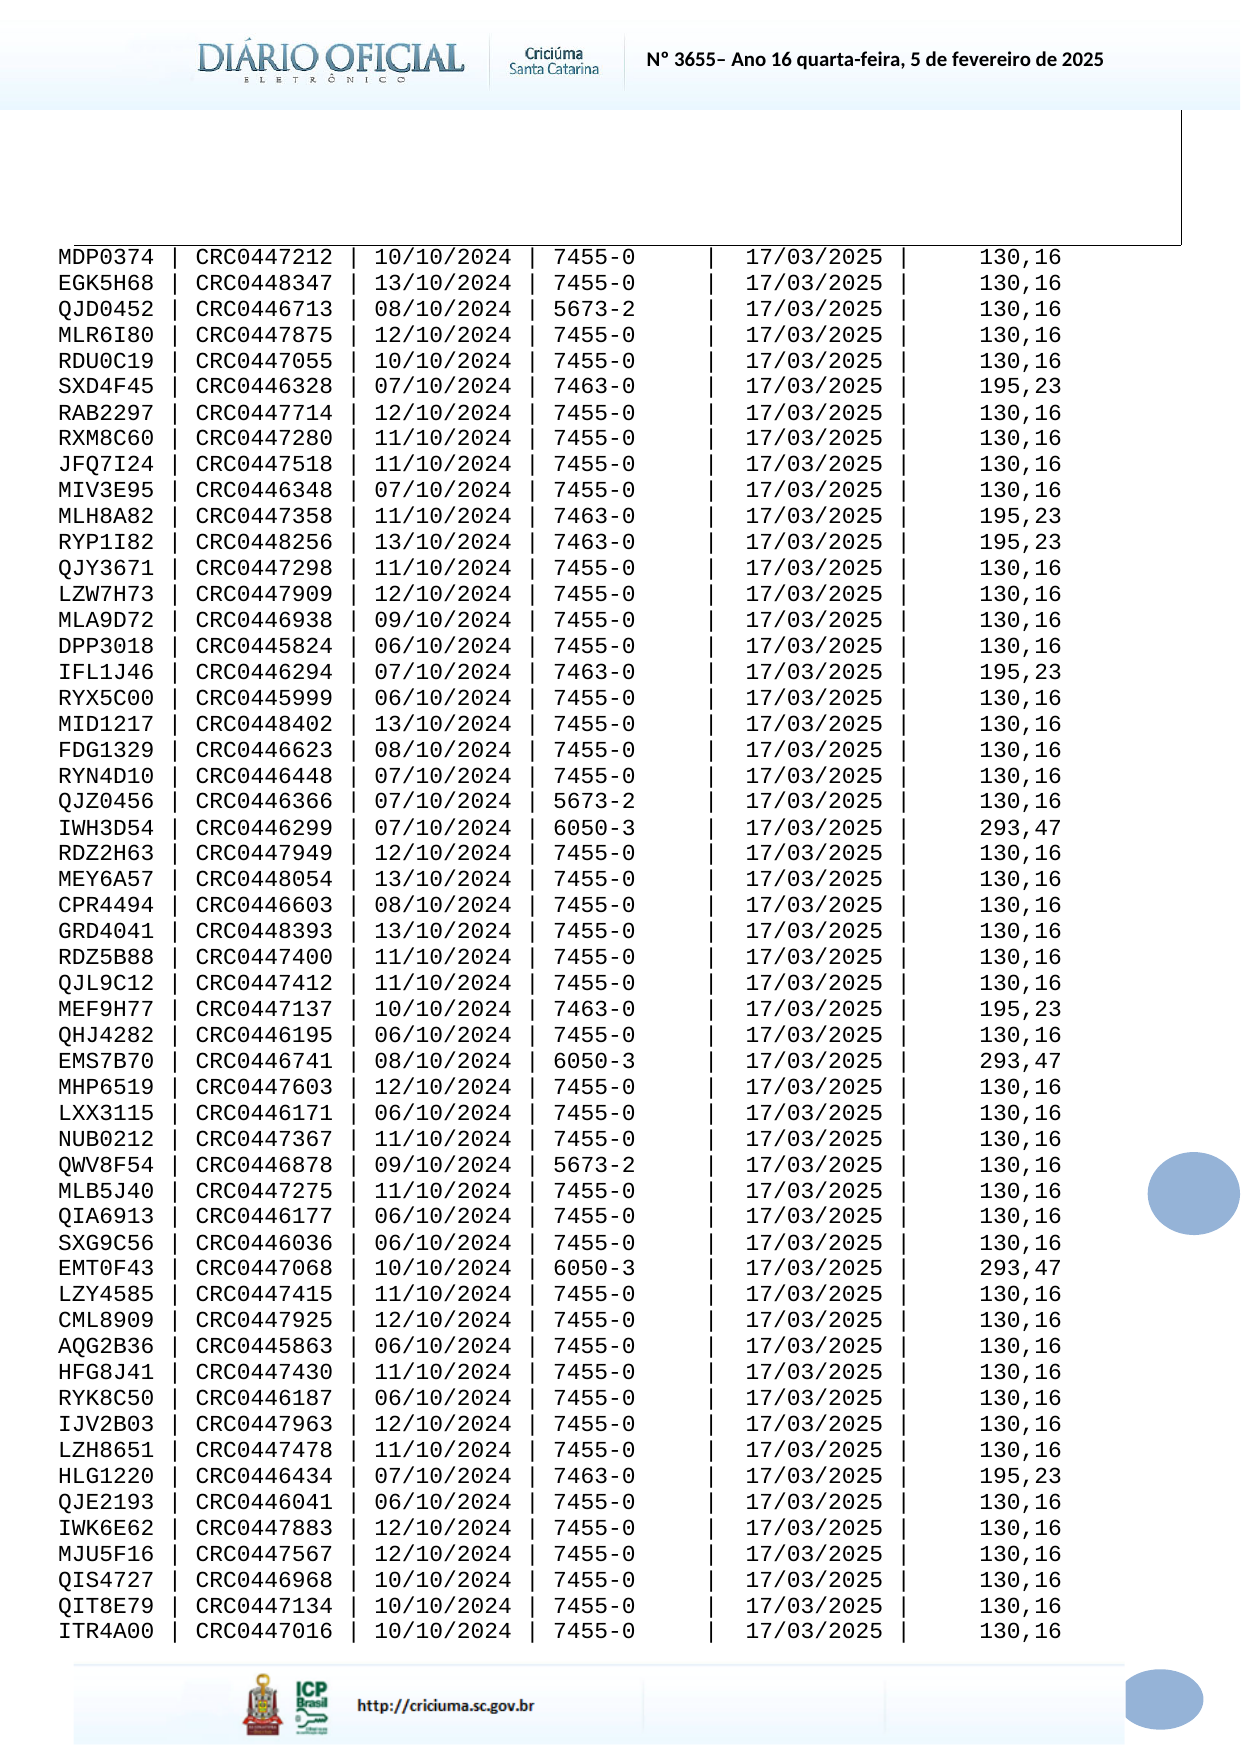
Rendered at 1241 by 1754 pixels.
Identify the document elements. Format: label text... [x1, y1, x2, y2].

text EMS7B70 | CRC0446741 | 08/10/2024 | 6050-3 | 17/03/2025 | 293,47 [44, 1049, 1181, 1075]
text QIT8E79 | CRC0447134 | 10/10/2024 | 7455-0 | 17/03/2025 | 130,16 [44, 1594, 1181, 1620]
text RYX5C00 | CRC0445999 | 06/10/2024 | 7455-0 | 17/03/2025 | 130,16 [44, 686, 1181, 712]
text RAB2297 | CRC0447714 | 12/10/2024 | 7455-0 | 17/03/2025 | 130,16 [44, 401, 1181, 427]
text RYP1I82 | CRC0448256 | 13/10/2024 | 7463-0 | 17/03/2025 | 195,23 [44, 531, 1181, 556]
text IJV2B03 | CRC0447963 | 12/10/2024 | 7455-0 | 17/03/2025 | 130,16 [44, 1412, 1181, 1438]
text MLA9D72 | CRC0446938 | 09/10/2024 | 7455-0 | 17/03/2025 | 130,16 [44, 608, 1181, 634]
text EMT0F43 | CRC0447068 | 10/10/2024 | 6050-3 | 17/03/2025 | 293,47 [44, 1257, 1181, 1283]
text MLH8A82 | CRC0447358 | 11/10/2024 | 7463-0 | 17/03/2025 | 195,23 [44, 504, 1181, 531]
text MEF9H77 | CRC0447137 | 10/10/2024 | 7463-0 | 17/03/2025 | 195,23 [44, 997, 1181, 1023]
text IWH3D54 | CRC0446299 | 07/10/2024 | 6050-3 | 17/03/2025 | 293,47 [44, 816, 1181, 842]
text MHP6519 | CRC0447603 | 12/10/2024 | 7455-0 | 17/03/2025 | 130,16 [44, 1075, 1181, 1101]
text AQG2B36 | CRC0445863 | 06/10/2024 | 7455-0 | 17/03/2025 | 130,16 [44, 1334, 1181, 1361]
text QWV8F54 | CRC0446878 | 09/10/2024 | 5673-2 | 17/03/2025 | 130,16 [44, 1153, 1180, 1179]
text GRD4041 | CRC0448393 | 13/10/2024 | 7455-0 | 17/03/2025 | 130,16 [44, 919, 1181, 946]
text LZH8651 | CRC0447478 | 11/10/2024 | 7455-0 | 17/03/2025 | 130,16 [44, 1438, 1181, 1464]
text MID1217 | CRC0448402 | 13/10/2024 | 7455-0 | 17/03/2025 | 130,16 [44, 712, 1181, 738]
text LXX3115 | CRC0446171 | 06/10/2024 | 7455-0 | 17/03/2025 | 130,16 [44, 1101, 1181, 1127]
text RYK8C50 | CRC0446187 | 06/10/2024 | 7455-0 | 17/03/2025 | 130,16 [44, 1386, 1181, 1412]
text MJU5F16 | CRC0447567 | 12/10/2024 | 7455-0 | 17/03/2025 | 130,16 [44, 1542, 1181, 1568]
text SXD4F45 | CRC0446328 | 07/10/2024 | 7463-0 | 17/03/2025 | 195,23 [44, 375, 1181, 401]
text IWK6E62 | CRC0447883 | 12/10/2024 | 7455-0 | 17/03/2025 | 130,16 [44, 1516, 1181, 1542]
text QJZ0456 | CRC0446366 | 07/10/2024 | 5673-2 | 17/03/2025 | 130,16 [44, 790, 1181, 816]
text HLG1220 | CRC0446434 | 07/10/2024 | 7463-0 | 17/03/2025 | 195,23 [44, 1464, 1181, 1490]
text QIA6913 | CRC0446177 | 06/10/2024 | 7455-0 | 17/03/2025 | 130,16 [44, 1205, 1171, 1231]
text EGK5H68 | CRC0448347 | 13/10/2024 | 7455-0 | 17/03/2025 | 130,16 [44, 271, 1181, 297]
text CML8909 | CRC0447925 | 12/10/2024 | 7455-0 | 17/03/2025 | 130,16 [44, 1309, 1181, 1334]
text LZY4585 | CRC0447415 | 11/10/2024 | 7455-0 | 17/03/2025 | 130,16 [44, 1283, 1181, 1309]
text DPP3018 | CRC0445824 | 06/10/2024 | 7455-0 | 17/03/2025 | 130,16 [44, 634, 1181, 660]
text MLB5J40 | CRC0447275 | 11/10/2024 | 7455-0 | 17/03/2025 | 130,16 [44, 1179, 1150, 1205]
text MDP0374 | CRC0447212 | 10/10/2024 | 7455-0 | 17/03/2025 | 130,16 [44, 245, 1181, 271]
text HFG8J41 | CRC0447430 | 11/10/2024 | 7455-0 | 17/03/2025 | 130,16 [44, 1361, 1181, 1386]
text MLR6I80 | CRC0447875 | 12/10/2024 | 7455-0 | 17/03/2025 | 130,16 [44, 323, 1181, 349]
text IFL1J46 | CRC0446294 | 07/10/2024 | 7463-0 | 17/03/2025 | 195,23 [44, 660, 1181, 686]
text JFQ7I24 | CRC0447518 | 11/10/2024 | 7455-0 | 17/03/2025 | 130,16 [44, 453, 1181, 479]
text FDG1329 | CRC0446623 | 08/10/2024 | 7455-0 | 17/03/2025 | 130,16 [44, 738, 1181, 764]
text QJD0452 | CRC0446713 | 08/10/2024 | 5673-2 | 17/03/2025 | 130,16 [44, 297, 1181, 323]
text RDZ2H63 | CRC0447949 | 12/10/2024 | 7455-0 | 17/03/2025 | 130,16 [44, 842, 1181, 868]
text RYN4D10 | CRC0446448 | 07/10/2024 | 7455-0 | 17/03/2025 | 130,16 [44, 764, 1181, 790]
text LZW7H73 | CRC0447909 | 12/10/2024 | 7455-0 | 17/03/2025 | 130,16 [44, 582, 1181, 608]
text CPR4494 | CRC0446603 | 08/10/2024 | 7455-0 | 17/03/2025 | 130,16 [44, 894, 1181, 919]
text MIV3E95 | CRC0446348 | 07/10/2024 | 7455-0 | 17/03/2025 | 130,16 [44, 479, 1181, 504]
text QJE2193 | CRC0446041 | 06/10/2024 | 7455-0 | 17/03/2025 | 130,16 [44, 1490, 1181, 1516]
text QJY3671 | CRC0447298 | 11/10/2024 | 7455-0 | 17/03/2025 | 130,16 [44, 556, 1181, 582]
text ITR4A00 | CRC0447016 | 10/10/2024 | 7455-0 | 17/03/2025 | 130,16 [44, 1620, 1181, 1646]
text QHJ4282 | CRC0446195 | 06/10/2024 | 7455-0 | 17/03/2025 | 130,16 [44, 1023, 1181, 1049]
text RXM8C60 | CRC0447280 | 11/10/2024 | 7455-0 | 17/03/2025 | 130,16 [44, 427, 1181, 453]
text NUB0212 | CRC0447367 | 11/10/2024 | 7455-0 | 17/03/2025 | 130,16 [44, 1127, 1181, 1153]
text RDU0C19 | CRC0447055 | 10/10/2024 | 7455-0 | 17/03/2025 | 130,16 [44, 349, 1181, 375]
text QIS4727 | CRC0446968 | 10/10/2024 | 7455-0 | 17/03/2025 | 130,16 [44, 1568, 1181, 1594]
text QJL9C12 | CRC0447412 | 11/10/2024 | 7455-0 | 17/03/2025 | 130,16 [44, 971, 1181, 997]
text SXG9C56 | CRC0446036 | 06/10/2024 | 7455-0 | 17/03/2025 | 130,16 [44, 1231, 1181, 1257]
text MEY6A57 | CRC0448054 | 13/10/2024 | 7455-0 | 17/03/2025 | 130,16 [44, 868, 1181, 894]
text RDZ5B88 | CRC0447400 | 11/10/2024 | 7455-0 | 17/03/2025 | 130,16 [44, 946, 1181, 971]
